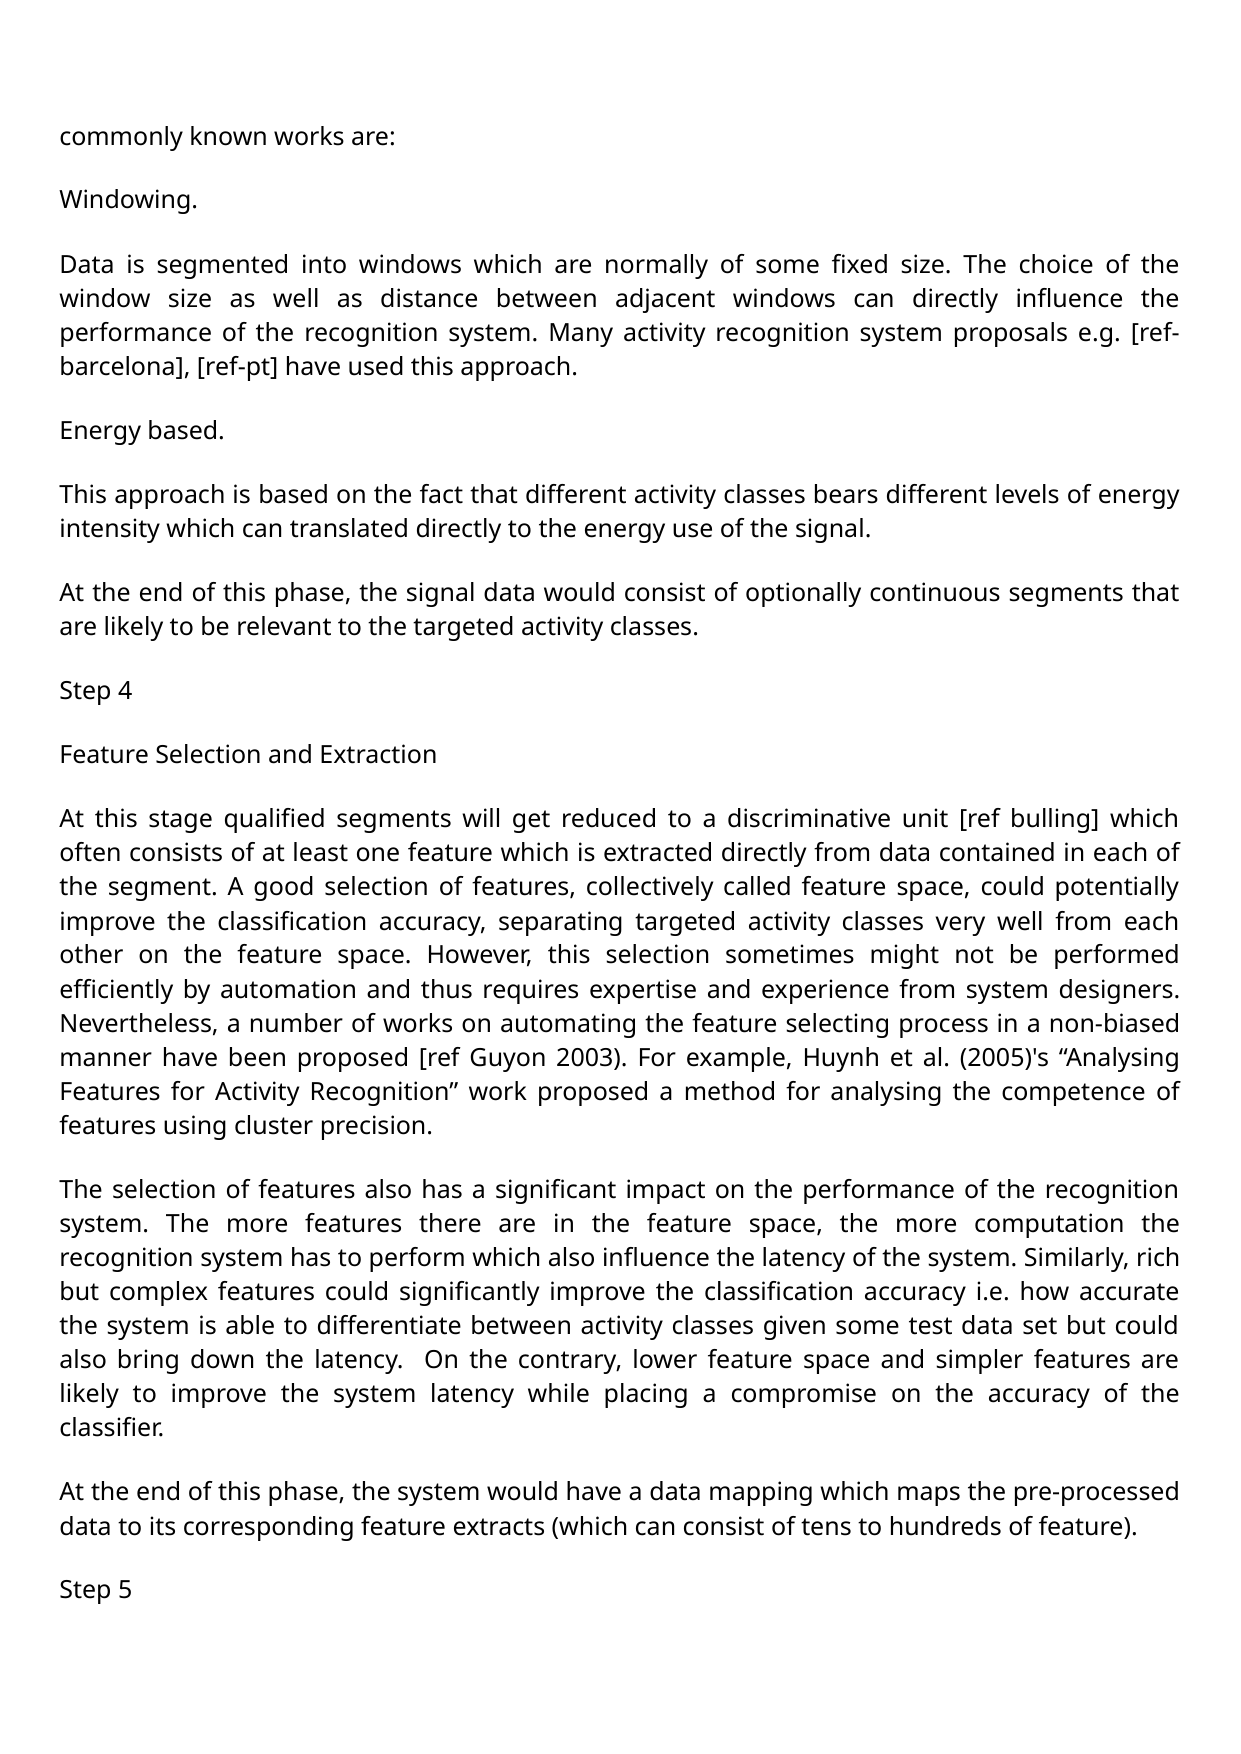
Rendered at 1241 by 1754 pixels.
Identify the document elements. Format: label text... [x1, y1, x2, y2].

text Windowing. [59, 182, 1181, 216]
text Data is segmented into windows which are normally of some fixed size. The choice of the window size as well as distance between adjacent windows can directly influence the performance of the recognition system. Many activity recognition system proposals e.g. [ref-barcelona], [ref-pt] have used this approach. [59, 246, 1181, 382]
text At the end of this phase, the system would have a data mapping which maps the pre-processed data to its corresponding feature extracts (which can consist of tens to hundreds of feature). [59, 1474, 1181, 1542]
text The selection of features also has a significant impact on the performance of the recognition system. The more features there are in the feature space, the more computation the recognition system has to perform which also influence the latency of the system. Similarly, rich but complex features could significantly improve the classification accuracy i.e. how accurate the system is able to differentiate between activity classes given some test data set but could also bring down the latency. On the contrary, lower feature space and simpler features are likely to improve the system latency while placing a compromise on the accuracy of the classifier. [59, 1172, 1181, 1444]
text Step 5 [59, 1572, 1181, 1606]
text commonly known works are: [59, 118, 1181, 152]
text Step 4 [59, 673, 1181, 707]
text This approach is based on the fact that different activity classes bears different levels of energy intensity which can translated directly to the energy use of the signal. [59, 477, 1181, 545]
text At the end of this phase, the signal data would consist of optionally continuous segments that are likely to be relevant to the targeted activity classes. [59, 575, 1181, 643]
text Energy based. [59, 412, 1181, 447]
text Feature Selection and Extraction [59, 737, 1181, 771]
text At this stage qualified segments will get reduced to a discriminative unit [ref bulling] which often consists of at least one feature which is extracted directly from data contained in each of the segment. A good selection of features, collectively called feature space, could potentially improve the classification accuracy, separating targeted activity classes very well from each other on the feature space. However, this selection sometimes might not be performed efficiently by automation and thus requires expertise and experience from system designers. Nevertheless, a number of works on automating the feature selecting process in a non-biased manner have been proposed [ref Guyon 2003). For example, Huynh et al. (2005)'s “Analysing Features for Activity Recognition” work proposed a method for analysing the competence of features using cluster precision. [59, 801, 1181, 1142]
